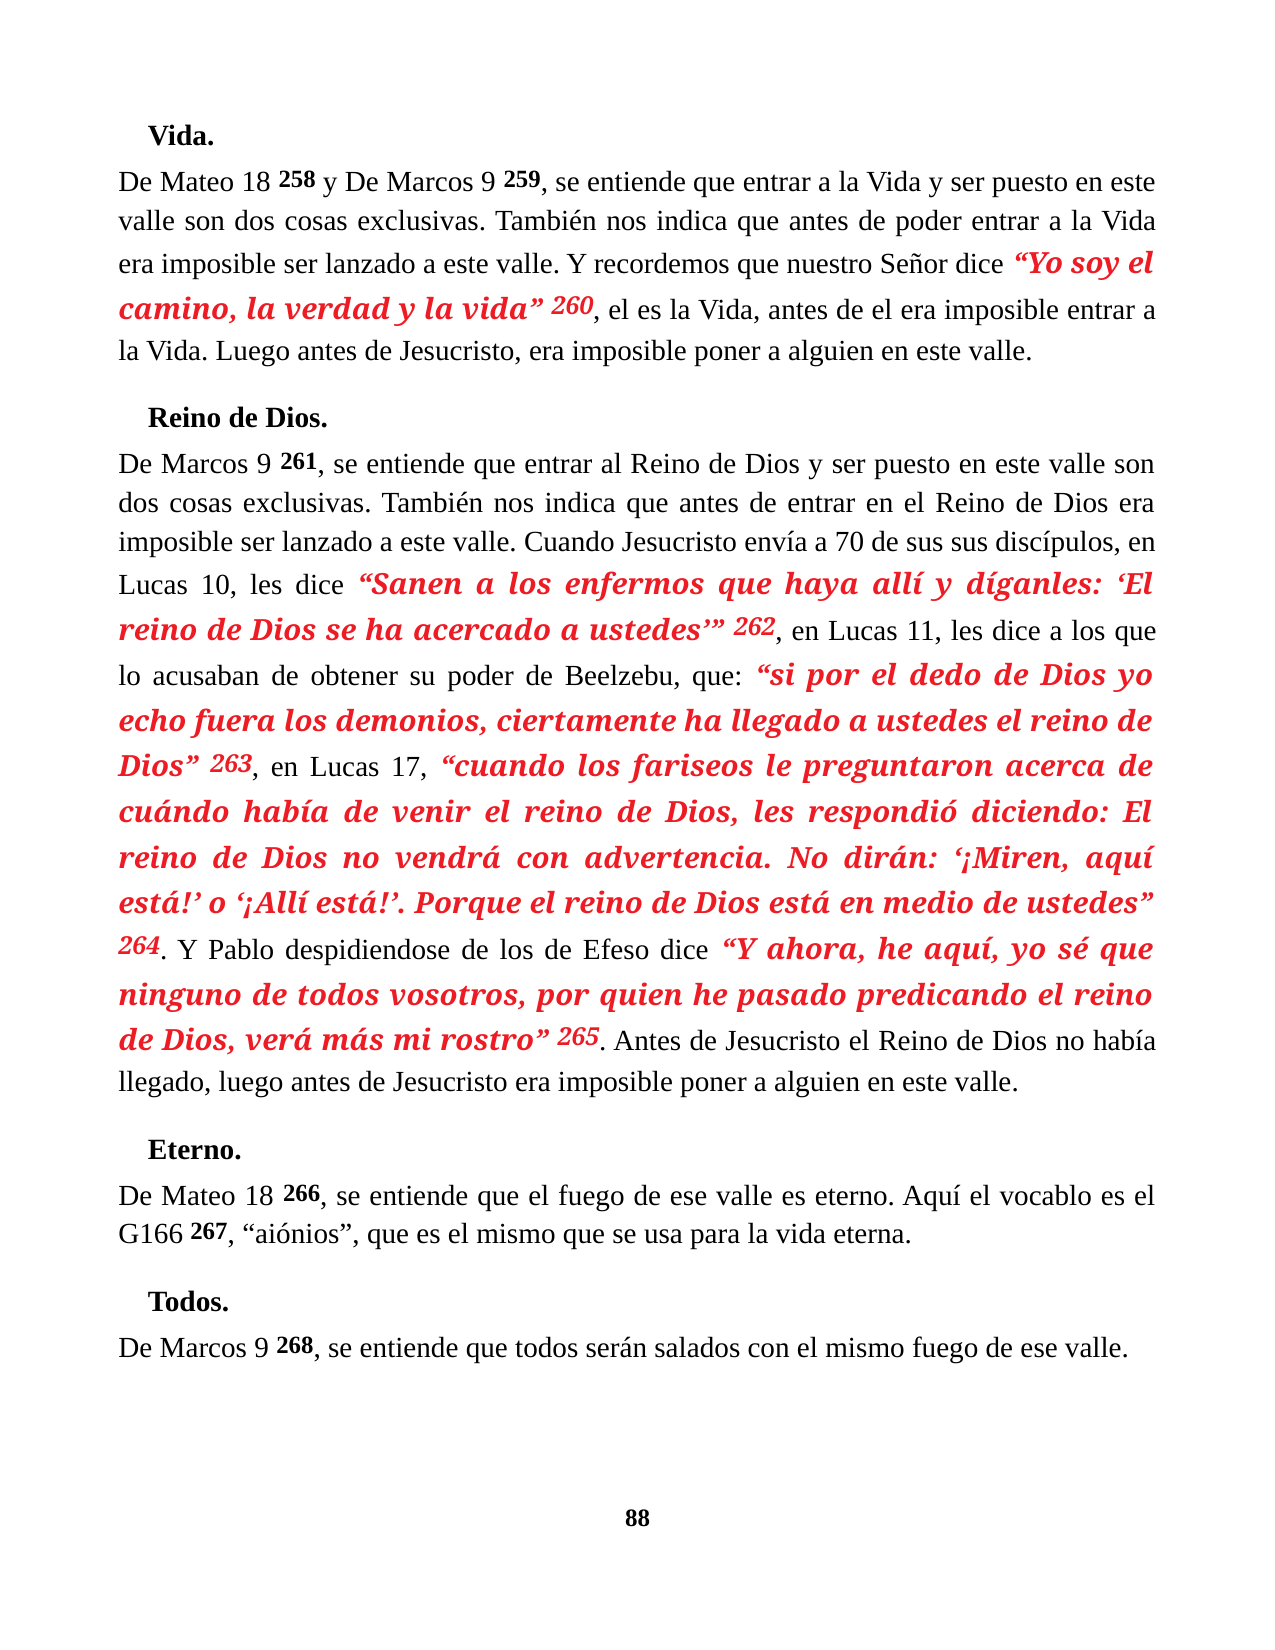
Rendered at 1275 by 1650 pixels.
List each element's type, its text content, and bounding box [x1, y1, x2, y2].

text De Marcos 9 , se entiende que todos serán salados con el mismo fuego de ese valle. [118, 1331, 1157, 1364]
subtitle Todos. [148, 1284, 1157, 1318]
text De Mateo 18 y De Marcos 9 , se entiende que entrar a la Vida y ser puesto en este valle son dos cosas exclusivas. También nos indica que antes de poder entrar a la Vida era imposible ser lanzado a este valle. Y recordemos que nuestro Señor dice “Yo soy el camino, la verdad y la vida” , el es la Vida, antes de el era imposible entrar a la Vida. Luego antes de Jesucristo, era imposible poner a alguien en este valle. [118, 164, 1157, 366]
text De Mateo 18 , se entiende que el fuego de ese valle es eterno. Aquí el vocablo es el G166 , “aiónios”, que es el mismo que se usa para la vida eterna. [118, 1178, 1157, 1250]
text De Marcos 9 , se entiende que entrar al Reino de Dios y ser puesto en este valle son dos cosas exclusivas. También nos indica que antes de entrar en el Reino de Dios era imposible ser lanzado a este valle. Cuando Jesucristo envía a 70 de sus sus discípulos, en Lucas 10, les dice “Sanen a los enfermos que haya allí y díganles: ‘El reino de Dios se ha acercado a ustedes’” , en Lucas 11, les dice a los que lo acusaban de obtener su poder de Beelzebu, que: “si por el dedo de Dios yo echo fuera los demonios, ciertamente ha llegado a ustedes el reino de Dios” , en Lucas 17, “cuando los fariseos le preguntaron acerca de cuándo había de venir el reino de Dios, les respondió diciendo: El reino de Dios no vendrá con advertencia. No dirán: ‘¡Miren, aquí está!’ o ‘¡Allí está!’. Porque el reino de Dios está en medio de ustedes” . Y Pablo despidiendose de los de Efeso dice “Y ahora, he aquí, yo sé que ninguno de todos vosotros, por quien he pasado predicando el reino de Dios, verá más mi rostro” . Antes de Jesucristo el Reino de Dios no había llegado, luego antes de Jesucristo era imposible poner a alguien en este valle. [118, 447, 1157, 1098]
subtitle Vida. [148, 118, 1157, 152]
subtitle Eterno. [148, 1132, 1157, 1166]
subtitle Reino de Dios. [148, 400, 1157, 434]
